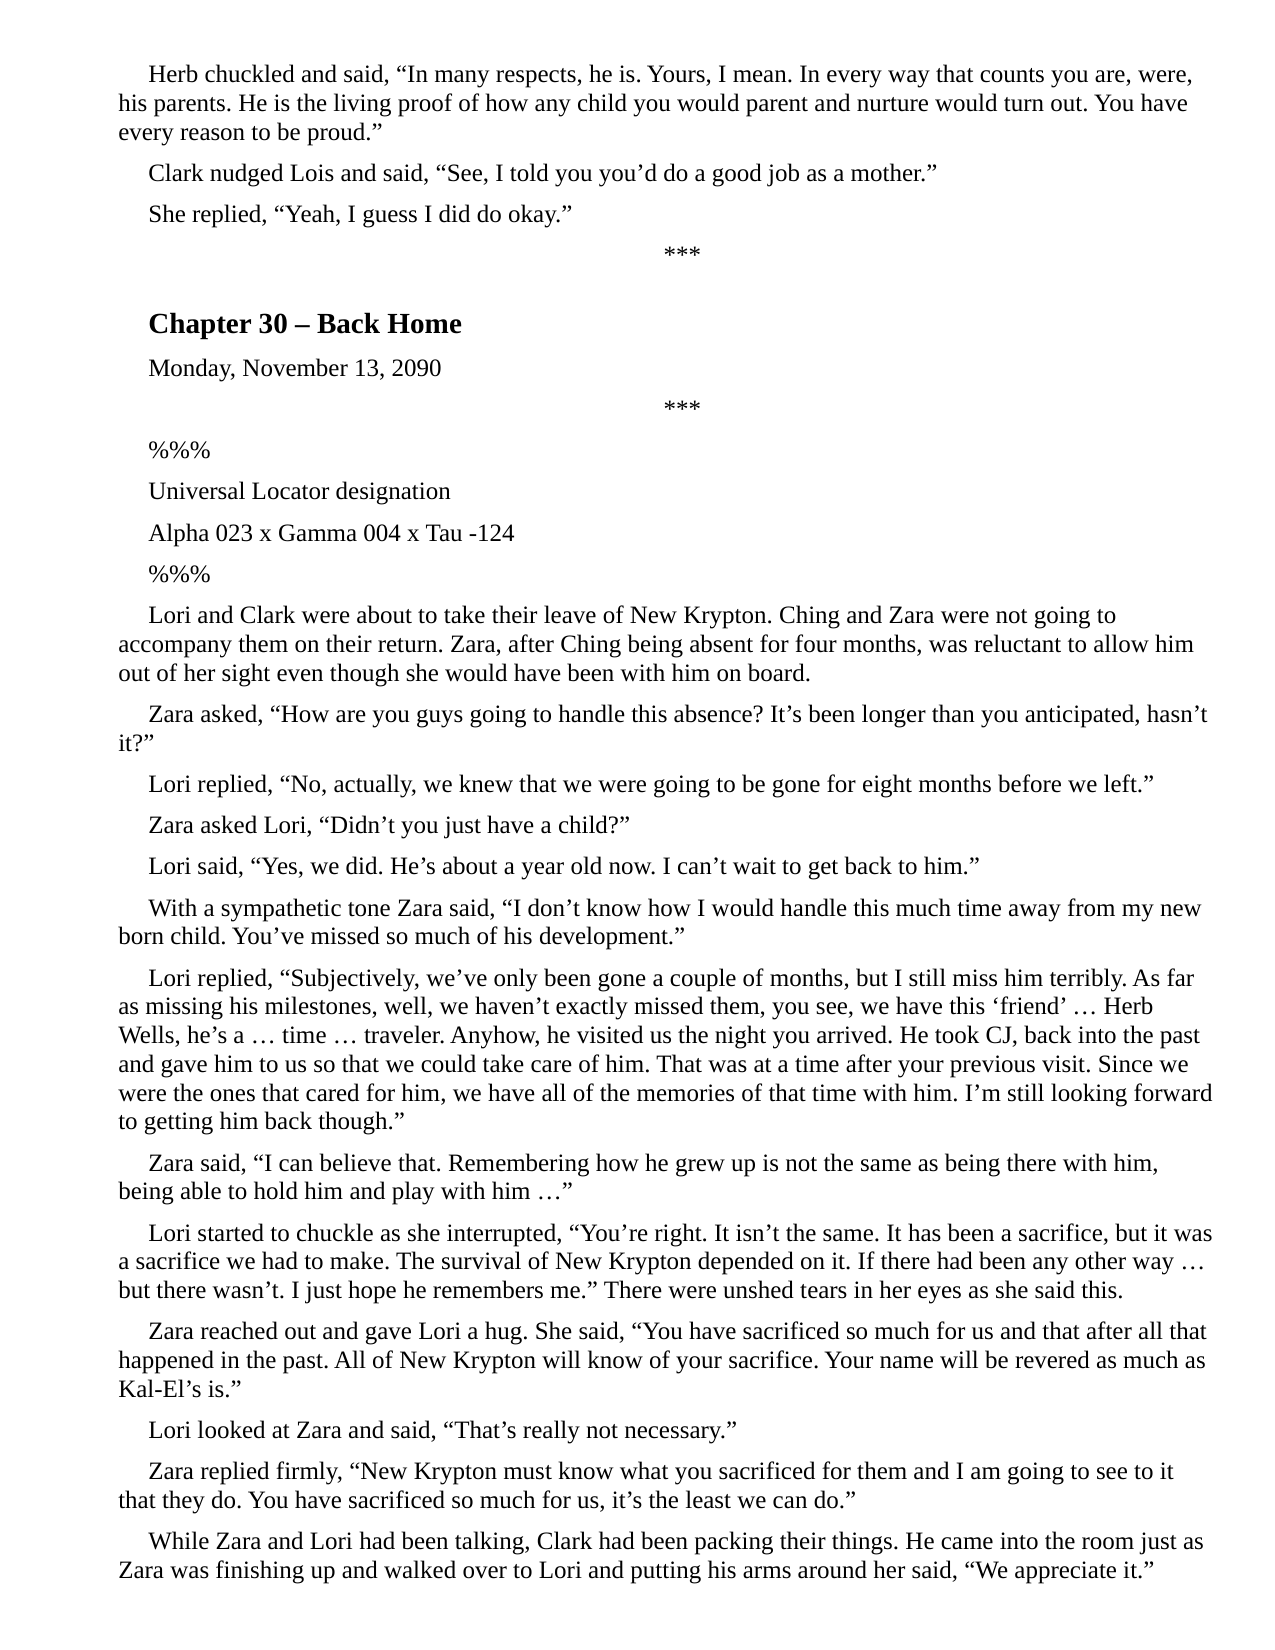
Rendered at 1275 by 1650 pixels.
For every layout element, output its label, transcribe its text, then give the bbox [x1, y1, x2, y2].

text Clark nudged Lois and said, “See, I told you you’d do a good job as a mother.” [118, 158, 1216, 187]
text Zara reached out and gave Lori a hug. She said, “You have sacrificed so much for us and that after all that happened in the past. All of New Krypton will know of your sacrifice. Your name will be revered as much as Kal-El’s is.” [118, 1316, 1216, 1403]
text Zara replied firmly, “New Krypton must know what you sacrificed for them and I am going to see to it that they do. You have sacrificed so much for us, it’s the least we can do.” [118, 1456, 1216, 1514]
text Lori and Clark were about to take their leave of New Krypton. Ching and Zara were not going to accompany them on their return. Zara, after Ching being absent for four months, was reluctant to allow him out of her sight even though she would have been with him on board. [118, 600, 1216, 686]
text Monday, November 13, 2090 [118, 353, 1216, 381]
text *** [118, 240, 1216, 269]
text Universal Locator designation [118, 476, 1216, 505]
text Lori replied, “Subjectively, we’ve only been gone a couple of months, but I still miss him terribly. As far as missing his milestones, well, we haven’t exactly missed them, you see, we have this ‘friend’ … Herb Wells, he’s a … time … traveler. Anyhow, he visited us the night you arrived. He took CJ, back into the past and gave him to us so that we could take care of him. That was at a time after your previous visit. Since we were the ones that cared for him, we have all of the memories of that time with him. I’m still looking forward to getting him back though.” [118, 963, 1216, 1135]
text %%% [118, 435, 1216, 464]
text Zara said, “I can believe that. Remembering how he grew up is not the same as being there with him, being able to hold him and play with him …” [118, 1148, 1216, 1205]
text While Zara and Lori had been talking, Clark had been packing their things. He came into the room just as Zara was finishing up and walked over to Lori and putting his arms around her said, “We appreciate it.” [118, 1526, 1216, 1584]
text Zara asked Lori, “Didn’t you just have a child?” [118, 810, 1216, 839]
text With a sympathetic tone Zara said, “I don’t know how I would handle this much time away from my new born child. You’ve missed so much of his development.” [118, 893, 1216, 950]
text She replied, “Yeah, I guess I did do okay.” [118, 199, 1216, 228]
text Lori looked at Zara and said, “That’s really not necessary.” [118, 1415, 1216, 1444]
text Zara asked, “How are you guys going to handle this absence? It’s been longer than you anticipated, hasn’t it?” [118, 699, 1216, 756]
text Lori said, “Yes, we did. He’s about a year old now. I can’t wait to get back to him.” [118, 851, 1216, 880]
subtitle Chapter 30 – Back Home [118, 307, 1216, 340]
text Lori started to chuckle as she interrupted, “You’re right. It isn’t the same. It has been a sacrifice, but it was a sacrifice we had to make. The survival of New Krypton depended on it. If there had been any other way … but there wasn’t. I just hope he remembers me.” There were unshed tears in her eyes as she said this. [118, 1218, 1216, 1304]
text Lori replied, “No, actually, we knew that we were going to be gone for eight months before we left.” [118, 769, 1216, 798]
text *** [118, 394, 1216, 423]
text Alpha 023 x Gamma 004 x Tau -124 [118, 518, 1216, 546]
text Herb chuckled and said, “In many respects, he is. Yours, I mean. In every way that counts you are, were, his parents. He is the living proof of how any child you would parent and nurture would turn out. You have every reason to be proud.” [118, 59, 1216, 145]
text %%% [118, 559, 1216, 588]
